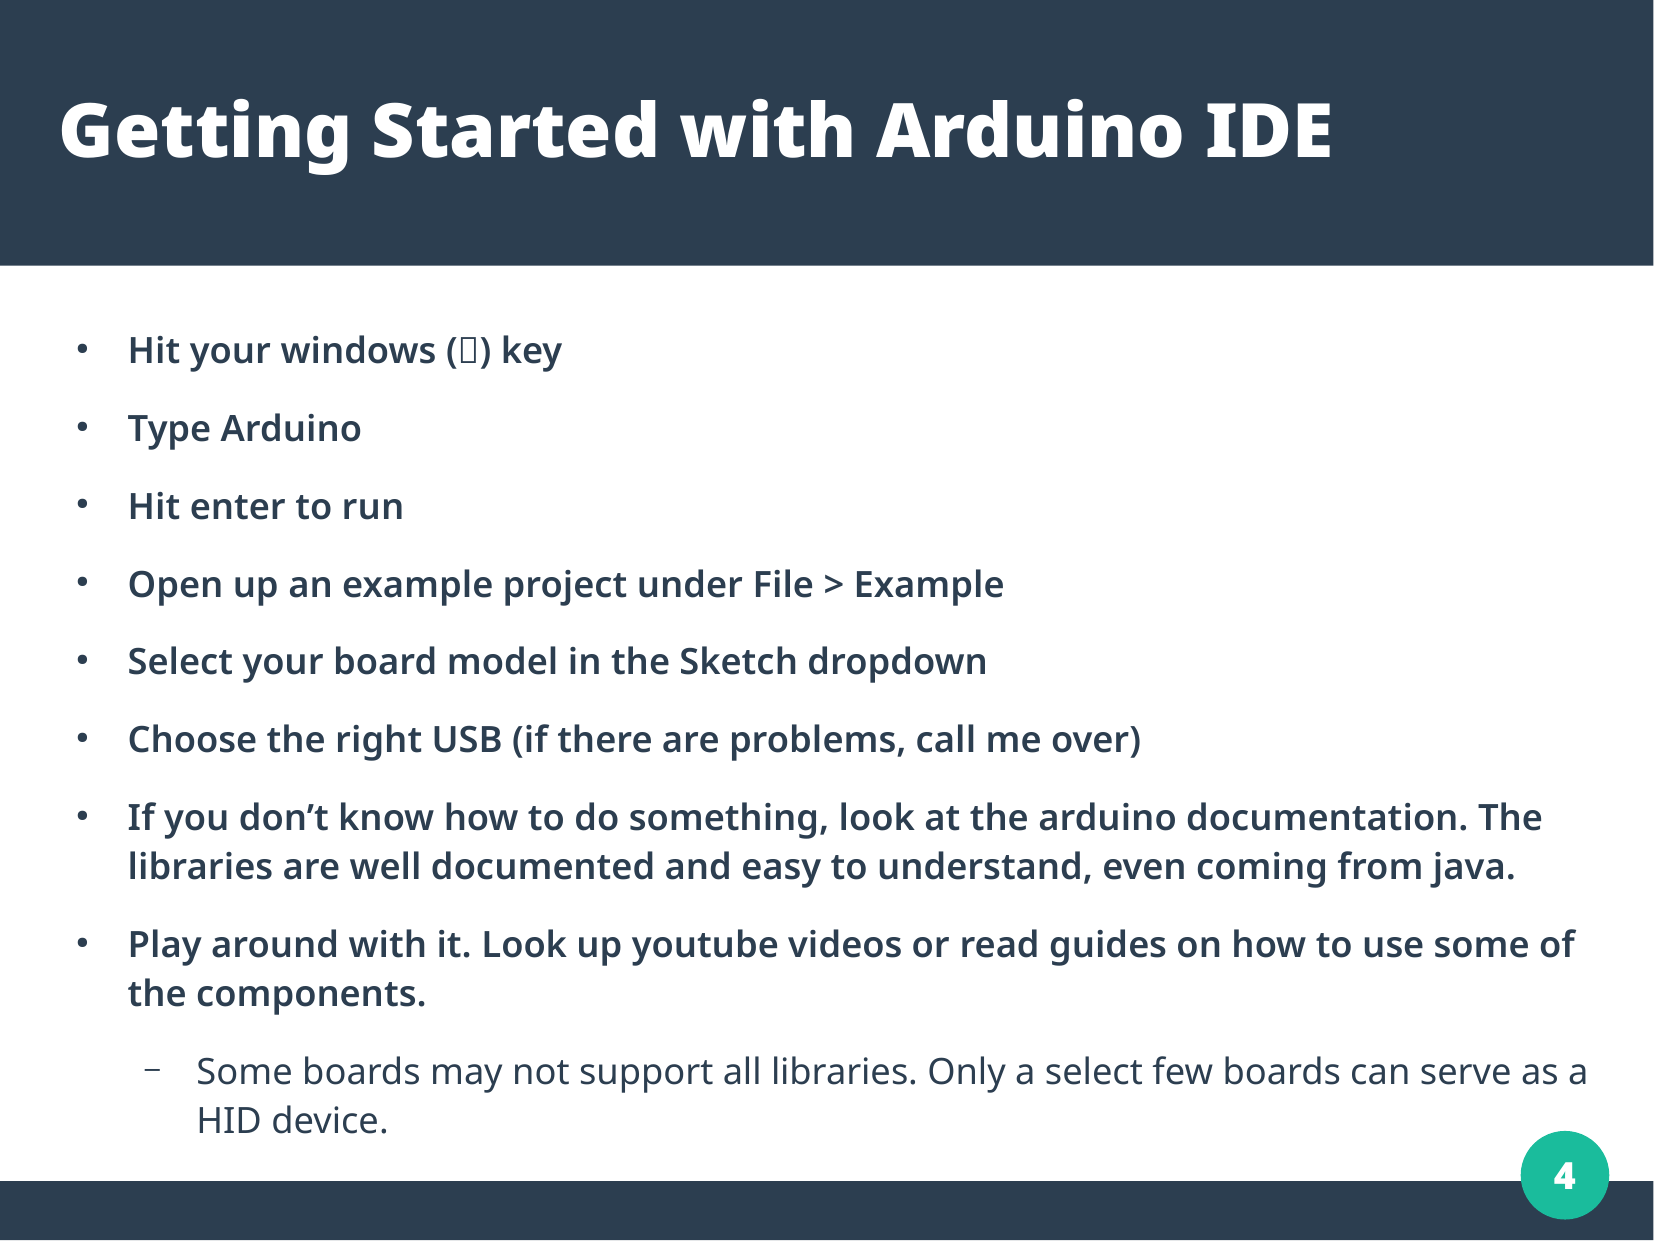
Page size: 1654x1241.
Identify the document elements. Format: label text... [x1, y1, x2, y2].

title Getting Started with Arduino IDE [59, 49, 1595, 207]
list Hit your windows () key Type Arduino Hit enter to run Open up an example project under File > Example Select your board model in the Sketch dropdown Choose the right USB (if there are problems, call me over) If you don’t know how to do something, look at the arduino documentation. The libraries are well documented and easy to understand, even coming from java. Play around with it. Look up youtube videos or read guides on how to use some of the components. Some boards may not support all libraries. Only a select few boards can serve as a HID device. [59, 324, 1595, 1152]
